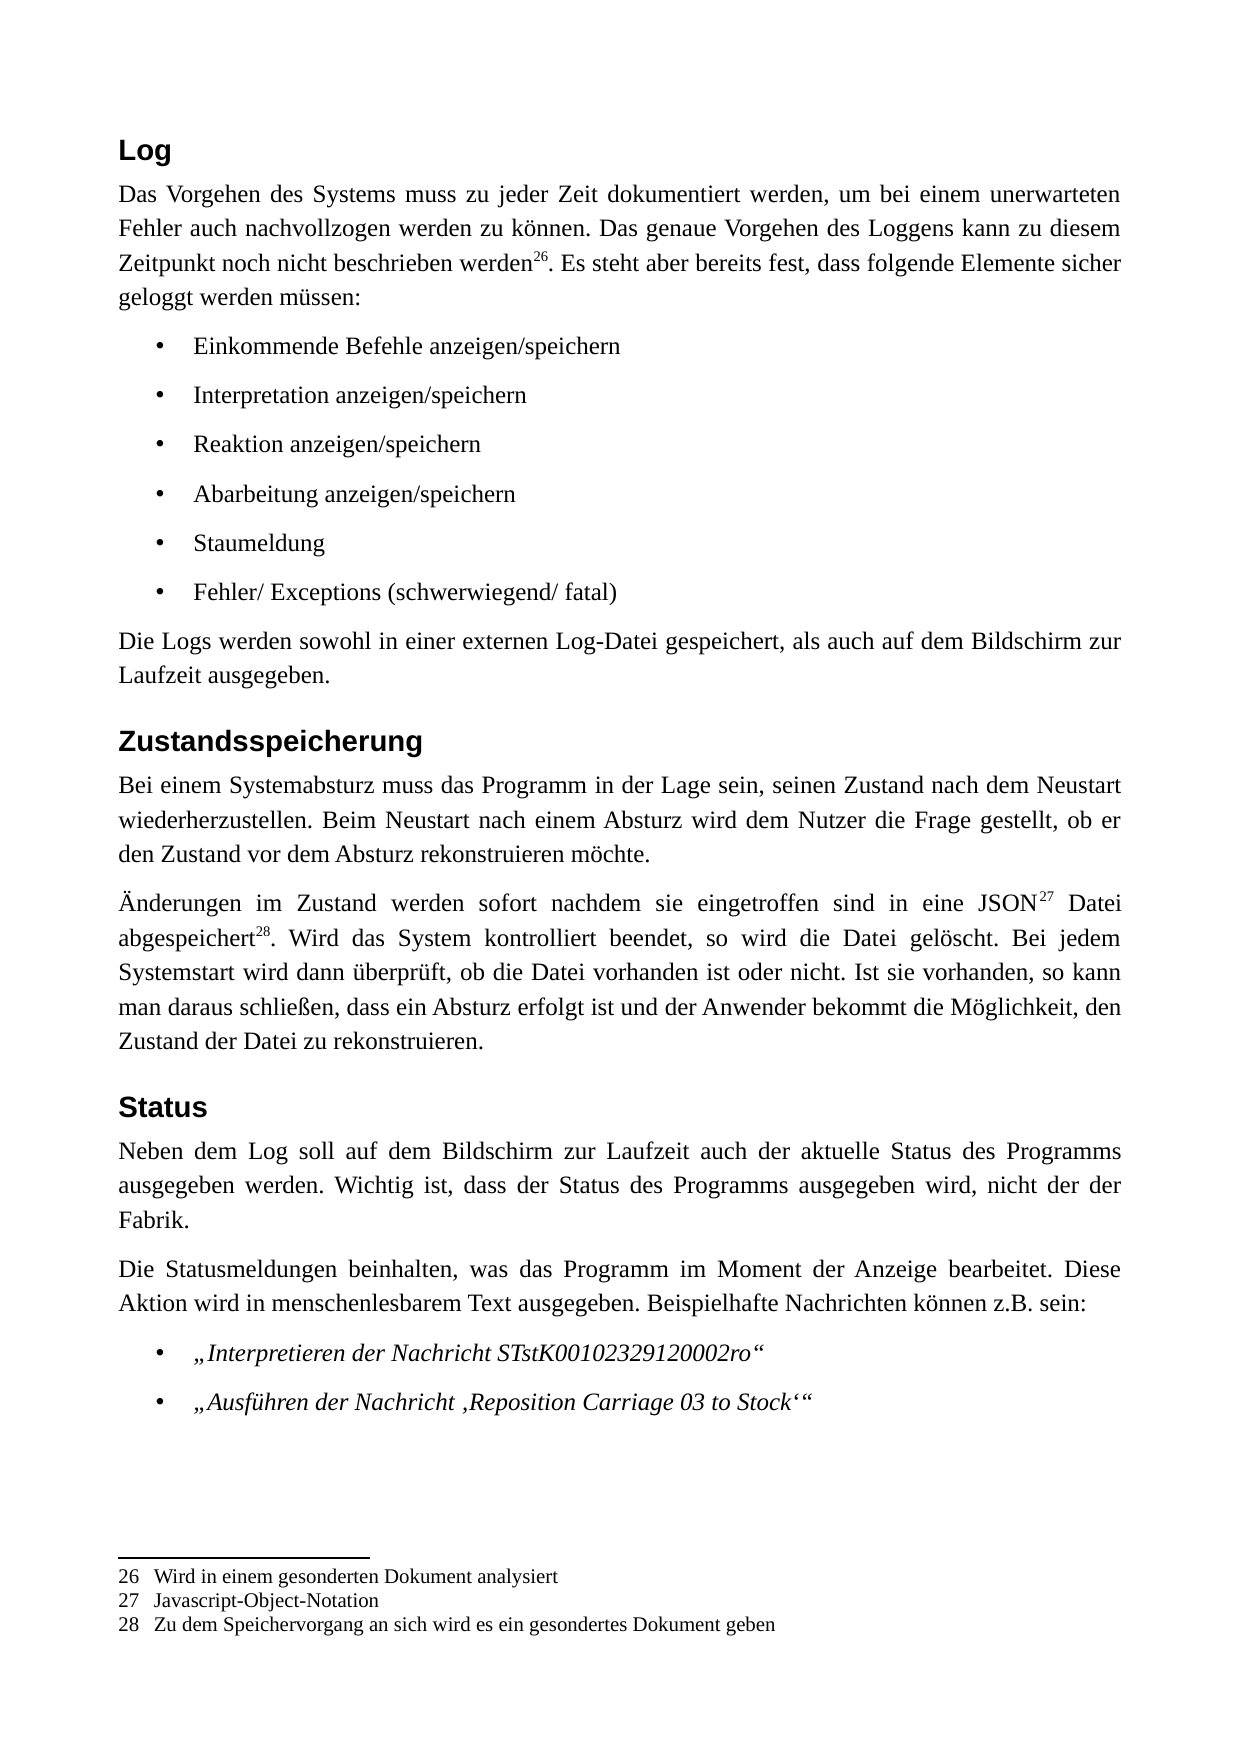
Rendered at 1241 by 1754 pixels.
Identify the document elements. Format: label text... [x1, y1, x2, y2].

list Reaktion anzeigen/speichern [156, 429, 1122, 458]
text Bei einem Systemabsturz muss das Programm in der Lage sein, seinen Zustand nach dem Neustart wiederherzustellen. Beim Neustart nach einem Absturz wird dem Nutzer die Frage gestellt, ob er den Zustand vor dem Absturz rekonstruieren möchte. [118, 770, 1122, 868]
text Wird in einem gesonderten Dokument analysiert [118, 1564, 1122, 1588]
list Staumeldung [156, 528, 1122, 556]
text Zu dem Speichervorgang an sich wird es ein gesondertes Dokument geben [118, 1612, 1122, 1636]
list Fehler/ Exceptions (schwerwiegend/ fatal) [156, 577, 1122, 606]
text Änderungen im Zustand werden sofort nachdem sie eingetroffen sind in eine JSON Datei abgespeichert. Wird das System kontrolliert beendet, so wird die Datei gelöscht. Bei jedem Systemstart wird dann überprüft, ob die Datei vorhanden ist oder nicht. Ist sie vorhanden, so kann man daraus schließen, dass ein Absturz erfolgt ist und der Anwender bekommt die Möglichkeit, den Zustand der Datei zu rekonstruieren. [118, 888, 1122, 1055]
subtitle Status [118, 1090, 1122, 1123]
list Interpretation anzeigen/speichern [156, 381, 1122, 409]
text Die Logs werden sowohl in einer externen Log-Datei gespeichert, als auch auf dem Bildschirm zur Laufzeit ausgegeben. [118, 626, 1122, 689]
text Javascript-Object-Notation [118, 1588, 1122, 1612]
subtitle Log [118, 133, 1122, 166]
list „Ausführen der Nachricht ‚Reposition Carriage 03 to Stock‘“ [156, 1387, 1122, 1415]
text Die Statusmeldungen beinhalten, was das Programm im Moment der Anzeige bearbeitet. Diese Aktion wird in menschenlesbarem Text ausgegeben. Beispielhafte Nachrichten können z.B. sein: [118, 1254, 1122, 1317]
text Neben dem Log soll auf dem Bildschirm zur Laufzeit auch der aktuelle Status des Programms ausgegeben werden. Wichtig ist, dass der Status des Programms ausgegeben wird, nicht der der Fabrik. [118, 1136, 1122, 1234]
list Abarbeitung anzeigen/speichern [156, 479, 1122, 507]
list „Interpretieren der Nachricht STstK00102329120002ro“ [156, 1338, 1122, 1366]
list Einkommende Befehle anzeigen/speichern [156, 331, 1122, 360]
subtitle Zustandsspeicherung [118, 724, 1122, 758]
text Das Vorgehen des Systems muss zu jeder Zeit dokumentiert werden, um bei einem unerwarteten Fehler auch nachvollzogen werden zu können. Das genaue Vorgehen des Loggens kann zu diesem Zeitpunkt noch nicht beschrieben werden. Es steht aber bereits fest, dass folgende Elemente sicher geloggt werden müssen: [118, 179, 1122, 311]
